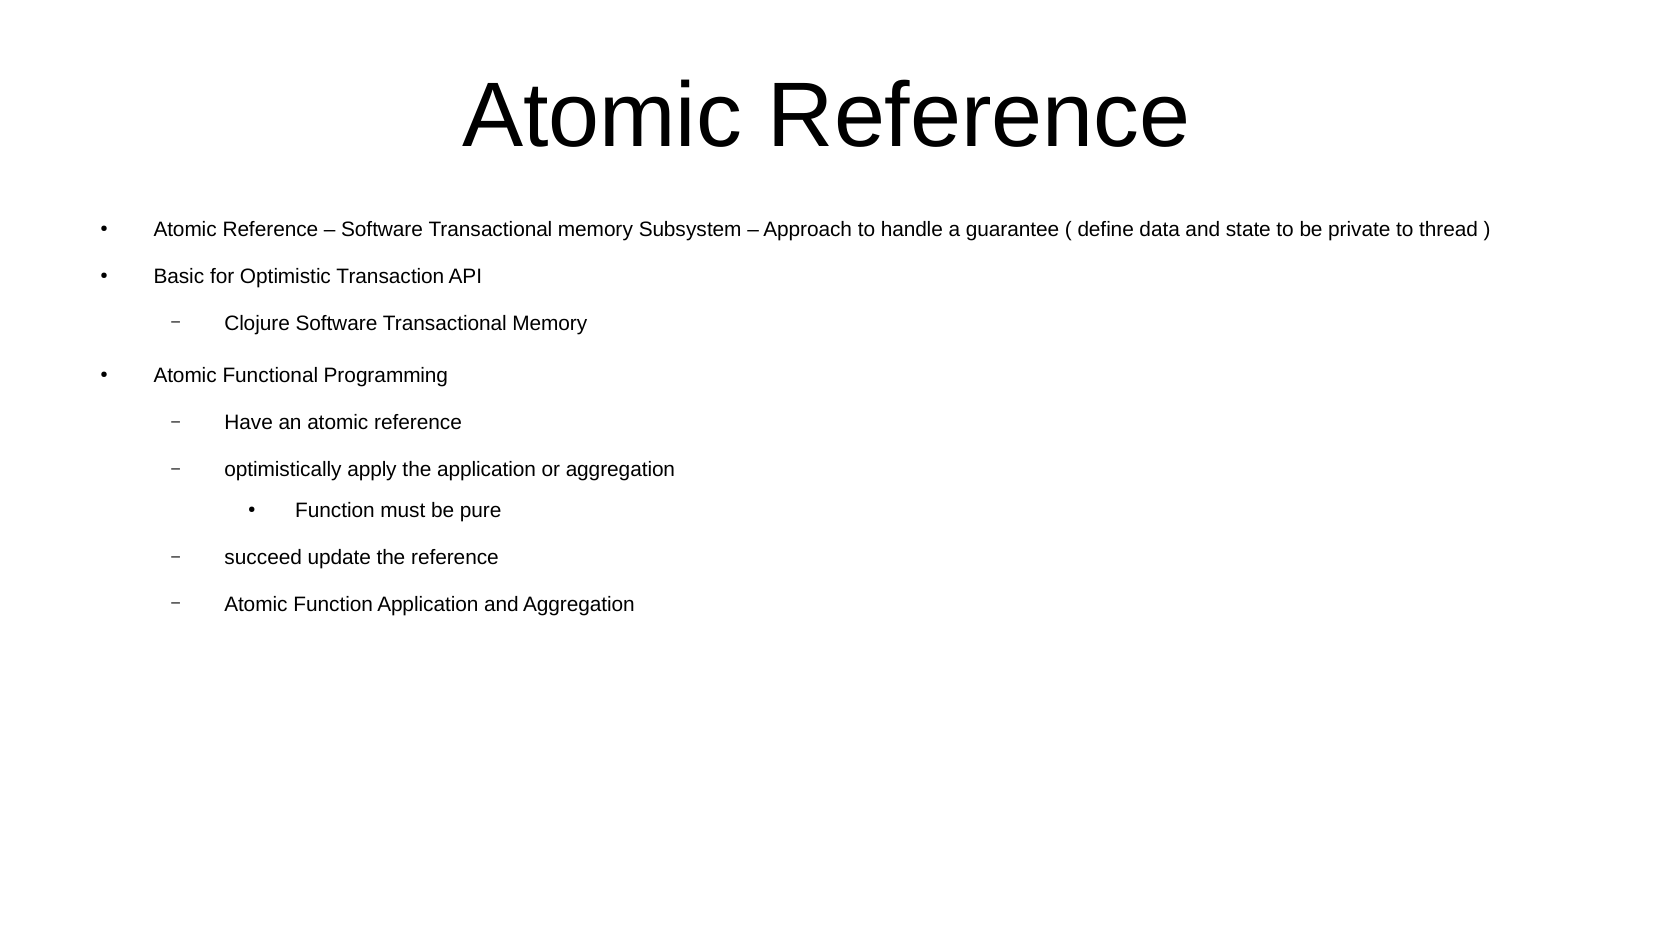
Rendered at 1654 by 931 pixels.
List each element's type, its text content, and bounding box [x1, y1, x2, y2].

list Atomic Reference – Software Transactional memory Subsystem – Approach to handle a guarantee ( define data and state to be private to thread ) Basic for Optimistic Transaction API Clojure Software Transactional Memory Atomic Functional Programming Have an atomic reference optimistically apply the application or aggregation Function must be pure succeed update the reference Atomic Function Application and Aggregation [82, 217, 1613, 901]
title Atomic Reference [82, 37, 1571, 193]
